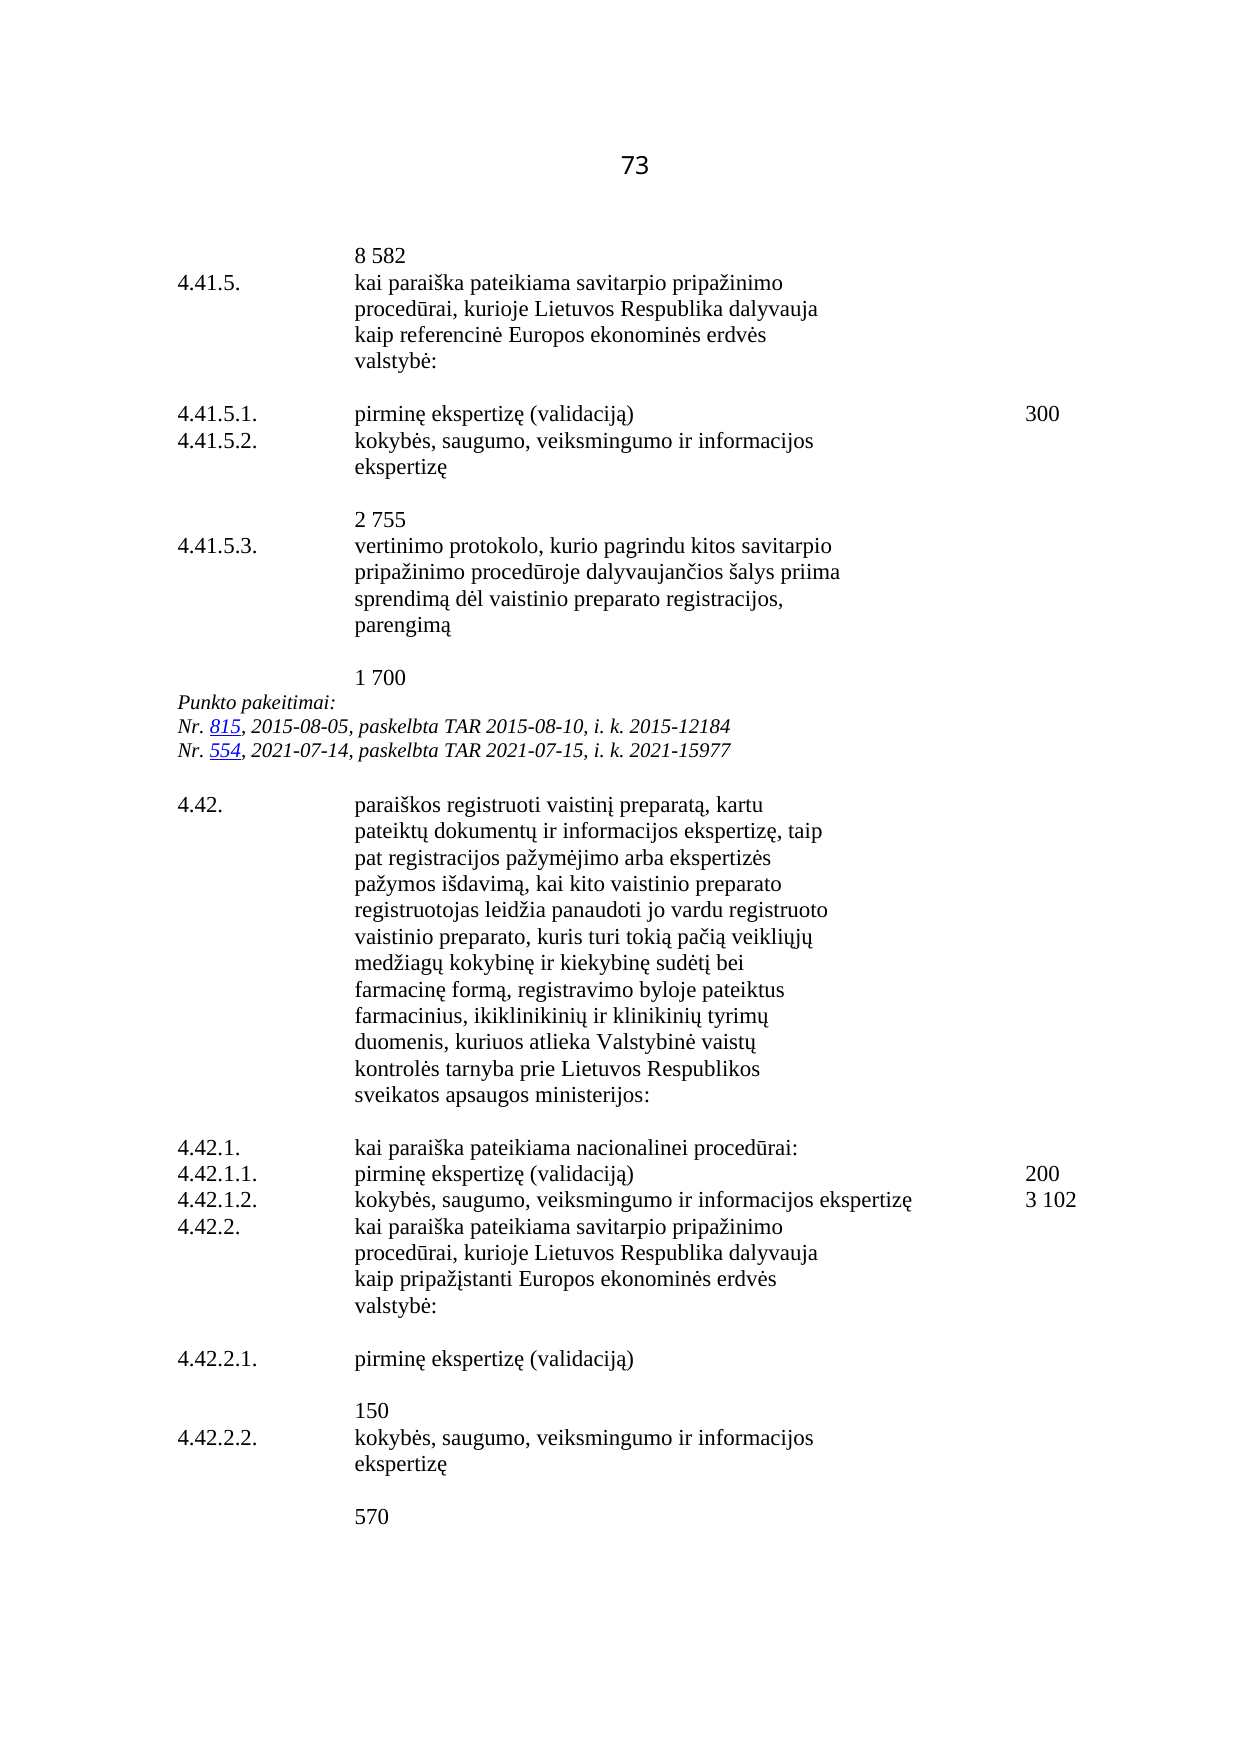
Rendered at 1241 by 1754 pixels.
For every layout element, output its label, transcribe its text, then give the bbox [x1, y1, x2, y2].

text 4.41.5. kai paraiška pateikiama savitarpio pripažinimo procedūrai, kurioje Lietuvos Respublika dalyvauja kaip referencinė Europos ekonominės erdvės valstybė: [177, 268, 841, 400]
text 4.42.2.1. pirminę ekspertizę (validaciją) 150 [177, 1344, 841, 1424]
text 8 582 [177, 216, 841, 268]
text 4.42.1.1. pirminę ekspertizę (validaciją) 200 [177, 1160, 1092, 1186]
text 4.42.1.2. kokybės, saugumo, veiksmingumo ir informacijos ekspertizę 3 102 [177, 1186, 1092, 1213]
text Nr. 554, 2021-07-14, paskelbta TAR 2021-07-15, i. k. 2021-15977 [177, 738, 1092, 762]
text 4.42.2.2. kokybės, saugumo, veiksmingumo ir informacijos ekspertizę 570 [177, 1424, 841, 1529]
text 4.42.2. kai paraiška pateikiama savitarpio pripažinimo procedūrai, kurioje Lietuvos Respublika dalyvauja kaip pripažįstanti Europos ekonominės erdvės valstybė: [177, 1213, 841, 1344]
text 4.42. paraiškos registruoti vaistinį preparatą, kartu pateiktų dokumentų ir informacijos ekspertizę, taip pat registracijos pažymėjimo arba ekspertizės pažymos išdavimą, kai kito vaistinio preparato registruotojas leidžia panaudoti jo vardu registruoto vaistinio preparato, kuris turi tokią pačią veikliųjų medžiagų kokybinę ir kiekybinę sudėtį bei farmacinę formą, registravimo byloje pateiktus farmacinius, ikiklinikinių ir klinikinių tyrimų duomenis, kuriuos atlieka Valstybinė vaistų kontrolės tarnyba prie Lietuvos Respublikos sveikatos apsaugos ministerijos: [177, 791, 841, 1134]
text 4.41.5.3. vertinimo protokolo, kurio pagrindu kitos savitarpio pripažinimo procedūroje dalyvaujančios šalys priima sprendimą dėl vaistinio preparato registracijos, parengimą 1 700 [177, 532, 841, 690]
text 4.42.1. kai paraiška pateikiama nacionalinei procedūrai: [177, 1134, 1092, 1160]
text Nr. 815, 2015-08-05, paskelbta TAR 2015-08-10, i. k. 2015-12184 [177, 714, 1092, 738]
text 4.41.5.1. pirminę ekspertizę (validaciją) 300 [177, 400, 1092, 427]
text 4.41.5.2. kokybės, saugumo, veiksmingumo ir informacijos ekspertizę 2 755 [177, 427, 841, 532]
text Punkto pakeitimai: [177, 690, 1092, 714]
